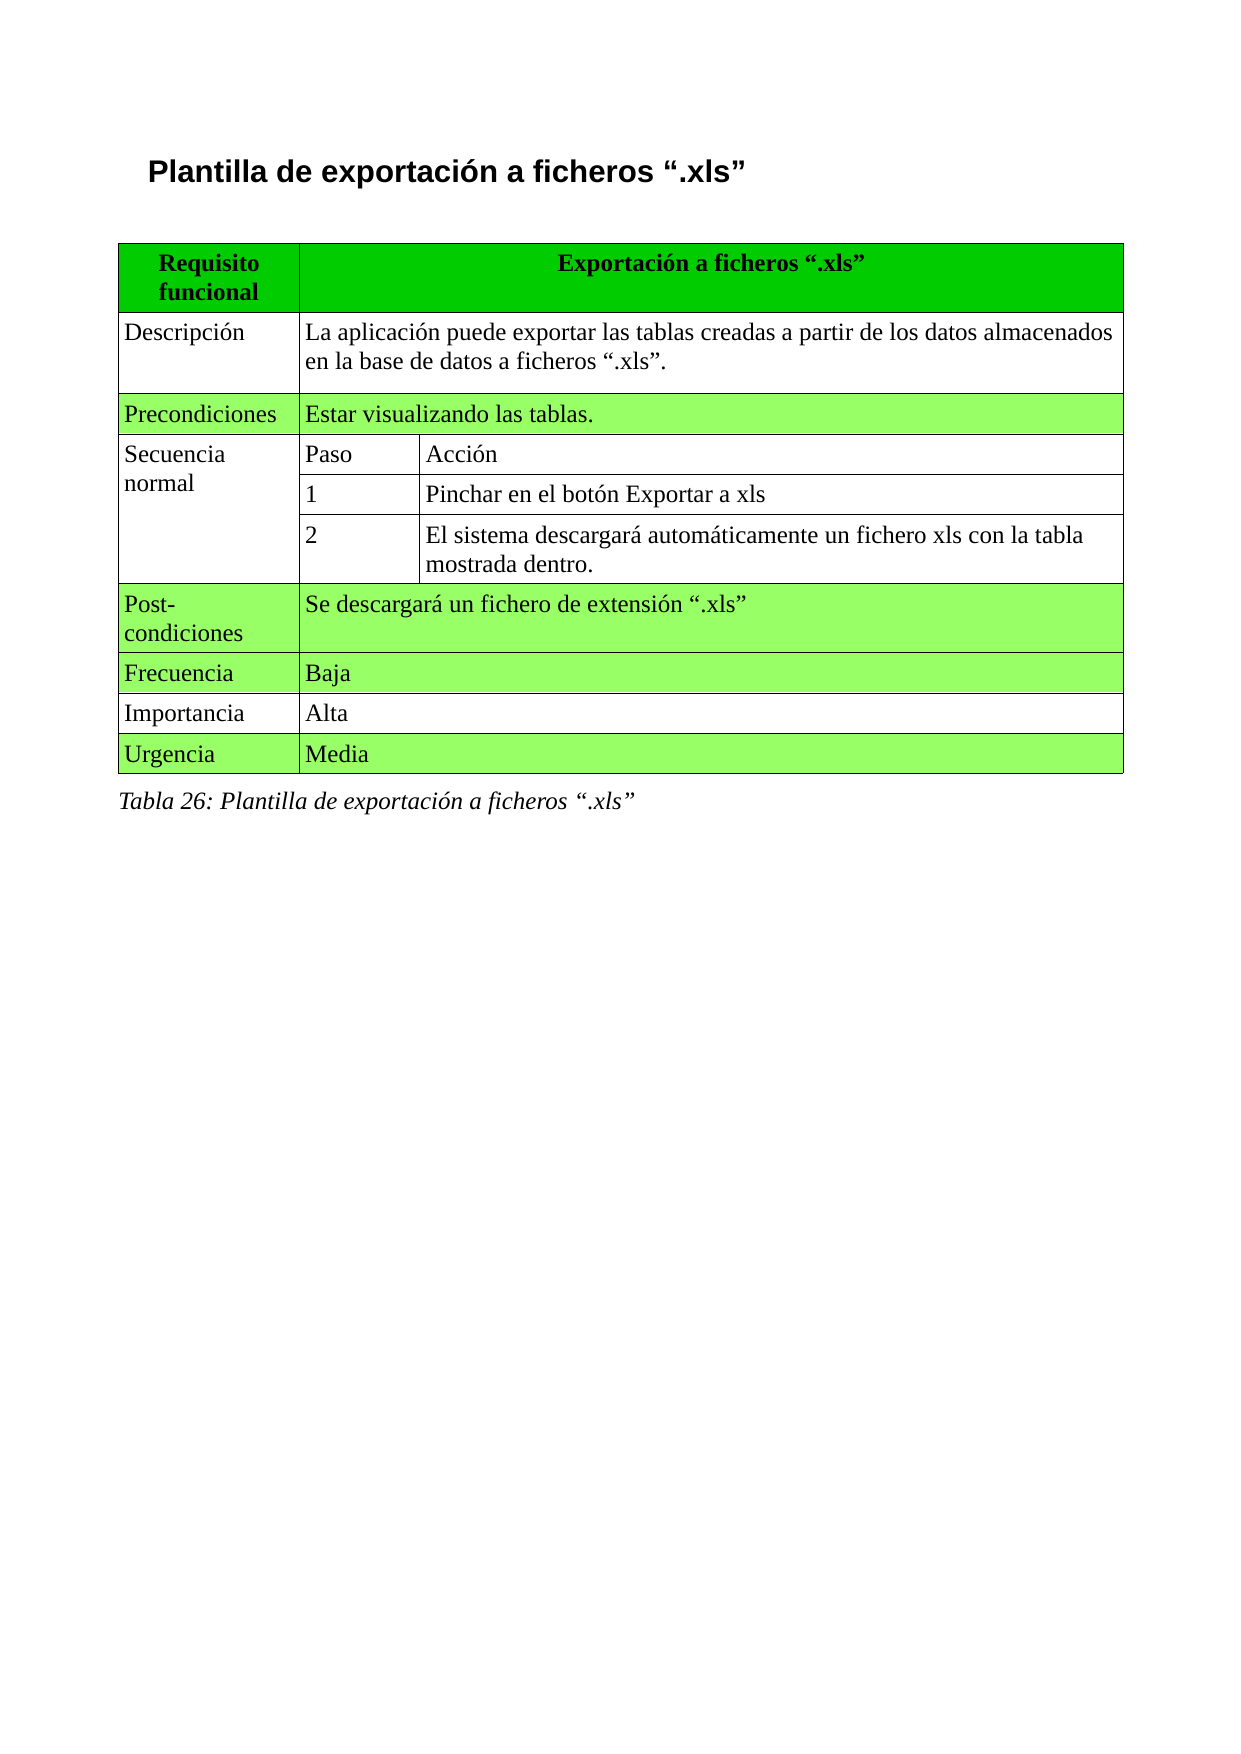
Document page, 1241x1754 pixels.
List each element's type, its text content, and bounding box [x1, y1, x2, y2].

table_header Requisito funcional [119, 244, 299, 312]
table_cell Media [300, 734, 1123, 773]
table_cell Frecuencia [119, 653, 299, 692]
table_cell Baja [300, 653, 1123, 692]
table_cell Alta [300, 694, 1123, 733]
table_cell Descripción [119, 313, 299, 393]
table_cell Urgencia [119, 734, 299, 773]
table_cell El sistema descargará automáticamente un fichero xls con la tabla mostrada dentro. [420, 515, 1123, 583]
subtitle Plantilla de exportación a ficheros “.xls” [148, 153, 1122, 189]
table_cell Importancia [119, 694, 299, 733]
table_cell Estar visualizando las tablas. [300, 394, 1123, 433]
table_cell 2 [300, 515, 419, 583]
table_cell Post-condiciones [119, 584, 299, 652]
table_cell Paso [300, 435, 419, 474]
table_cell Precondiciones [119, 394, 299, 433]
table_header Exportación a ficheros “.xls” [300, 244, 1123, 312]
table_cell Pinchar en el botón Exportar a xls [420, 475, 1123, 514]
text Tabla 26: Plantilla de exportación a ficheros “.xls” [118, 786, 1122, 814]
table_cell Secuencia normal [119, 435, 299, 583]
table_cell Se descargará un fichero de extensión “.xls” [300, 584, 1123, 652]
table_cell Acción [420, 435, 1123, 474]
table_cell La aplicación puede exportar las tablas creadas a partir de los datos almacenados en la base de datos a ficheros “.xls”. [300, 313, 1123, 393]
table_cell 1 [300, 475, 419, 514]
